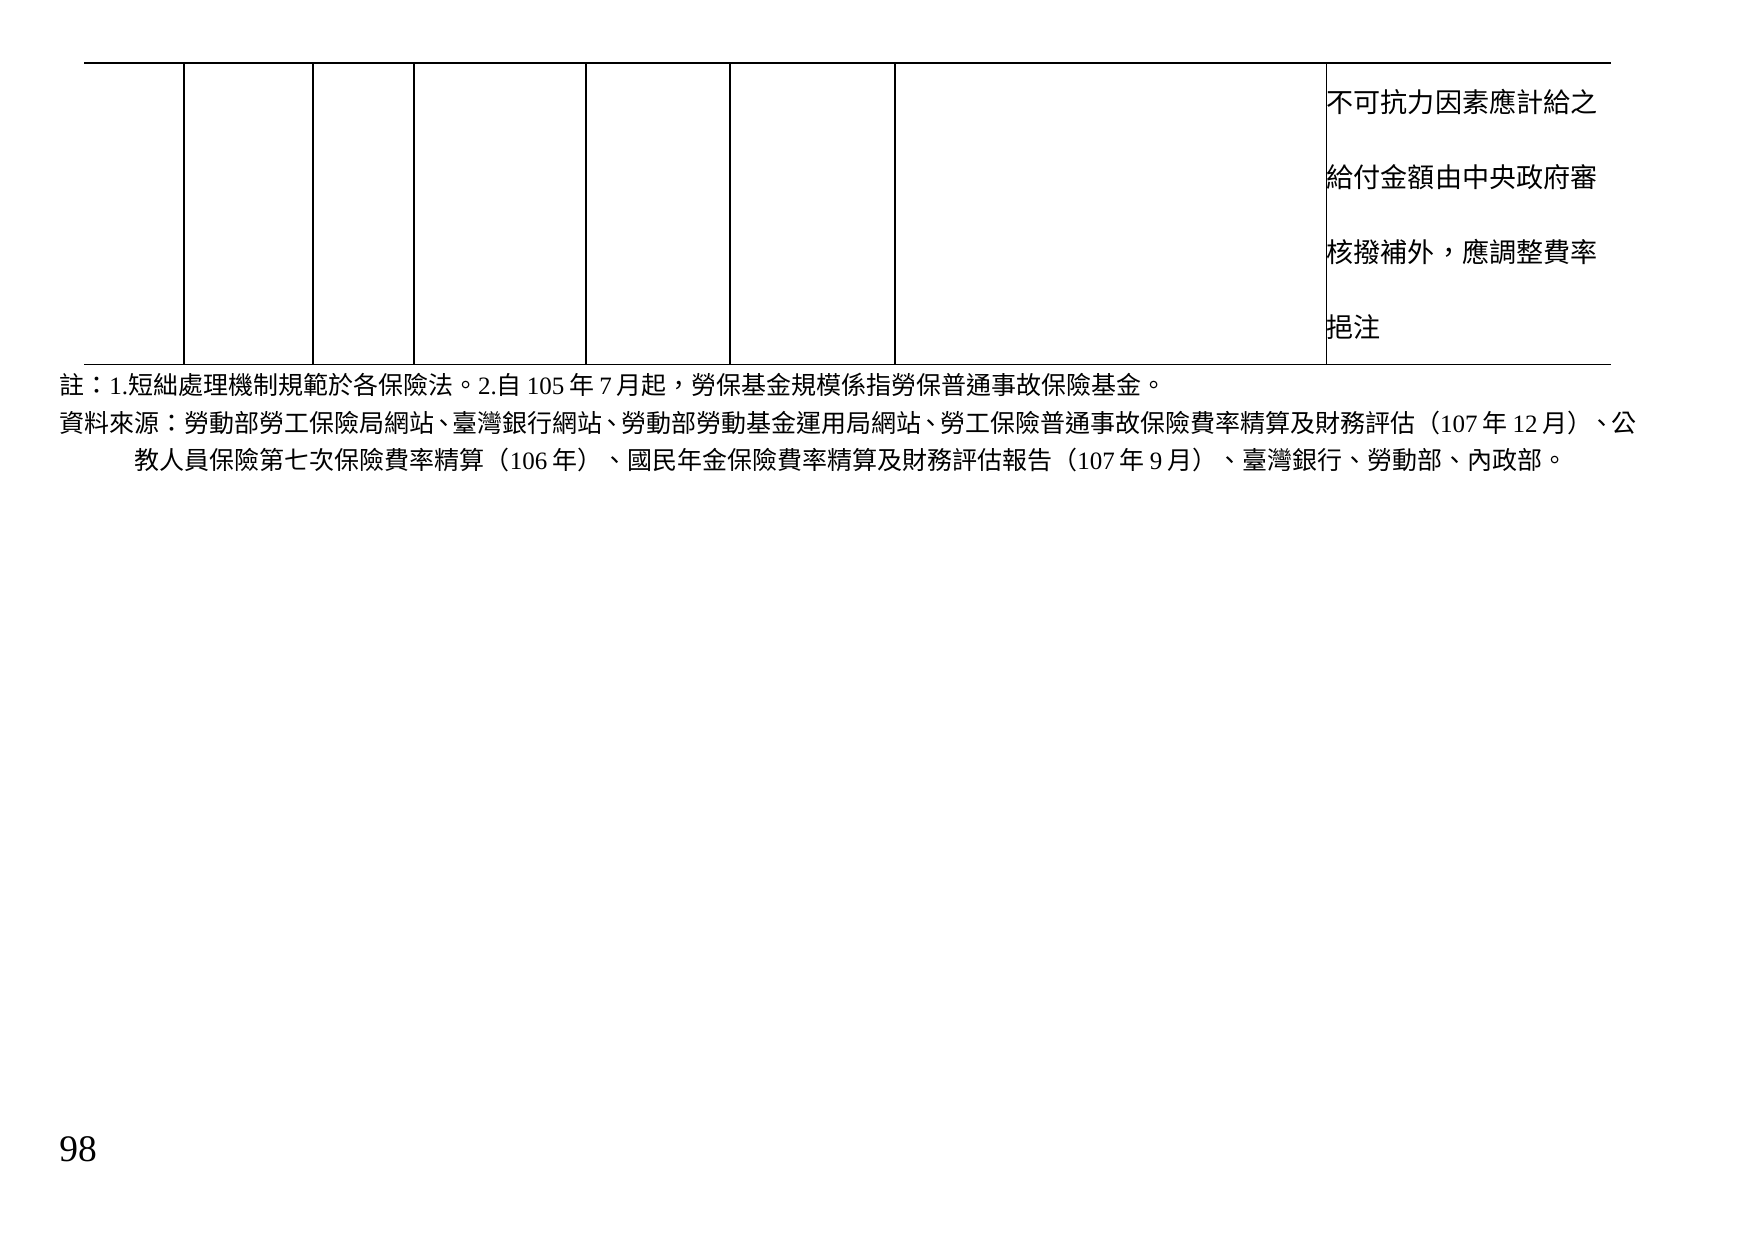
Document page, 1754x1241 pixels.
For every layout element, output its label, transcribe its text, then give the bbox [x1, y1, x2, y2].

table_cell [314, 64, 413, 363]
text 資料來源：勞動部勞工保險局網站、臺灣銀行網站、勞動部勞動基金運用局網站、勞工保險普通事故保險費率精算及財務評估（107年12月）、公教人員保險第七次保險費率精算（106年）、國民年金保險費率精算及財務評估報告（107年9月）、臺灣銀行、勞動部、內政部。 [59, 403, 1636, 478]
table_cell [84, 64, 183, 363]
table_cell [896, 64, 1326, 363]
table_cell [415, 64, 585, 363]
table_cell [587, 64, 729, 363]
text 註：1.短絀處理機制規範於各保險法。2.自105年7月起，勞保基金規模係指勞保普通事故保險基金。 [59, 365, 1636, 403]
table_cell [185, 64, 312, 363]
table_cell [731, 64, 894, 363]
table_cell 不可抗力因素應計給之給付金額由中央政府審核撥補外，應調整費率挹注 [1327, 64, 1611, 363]
